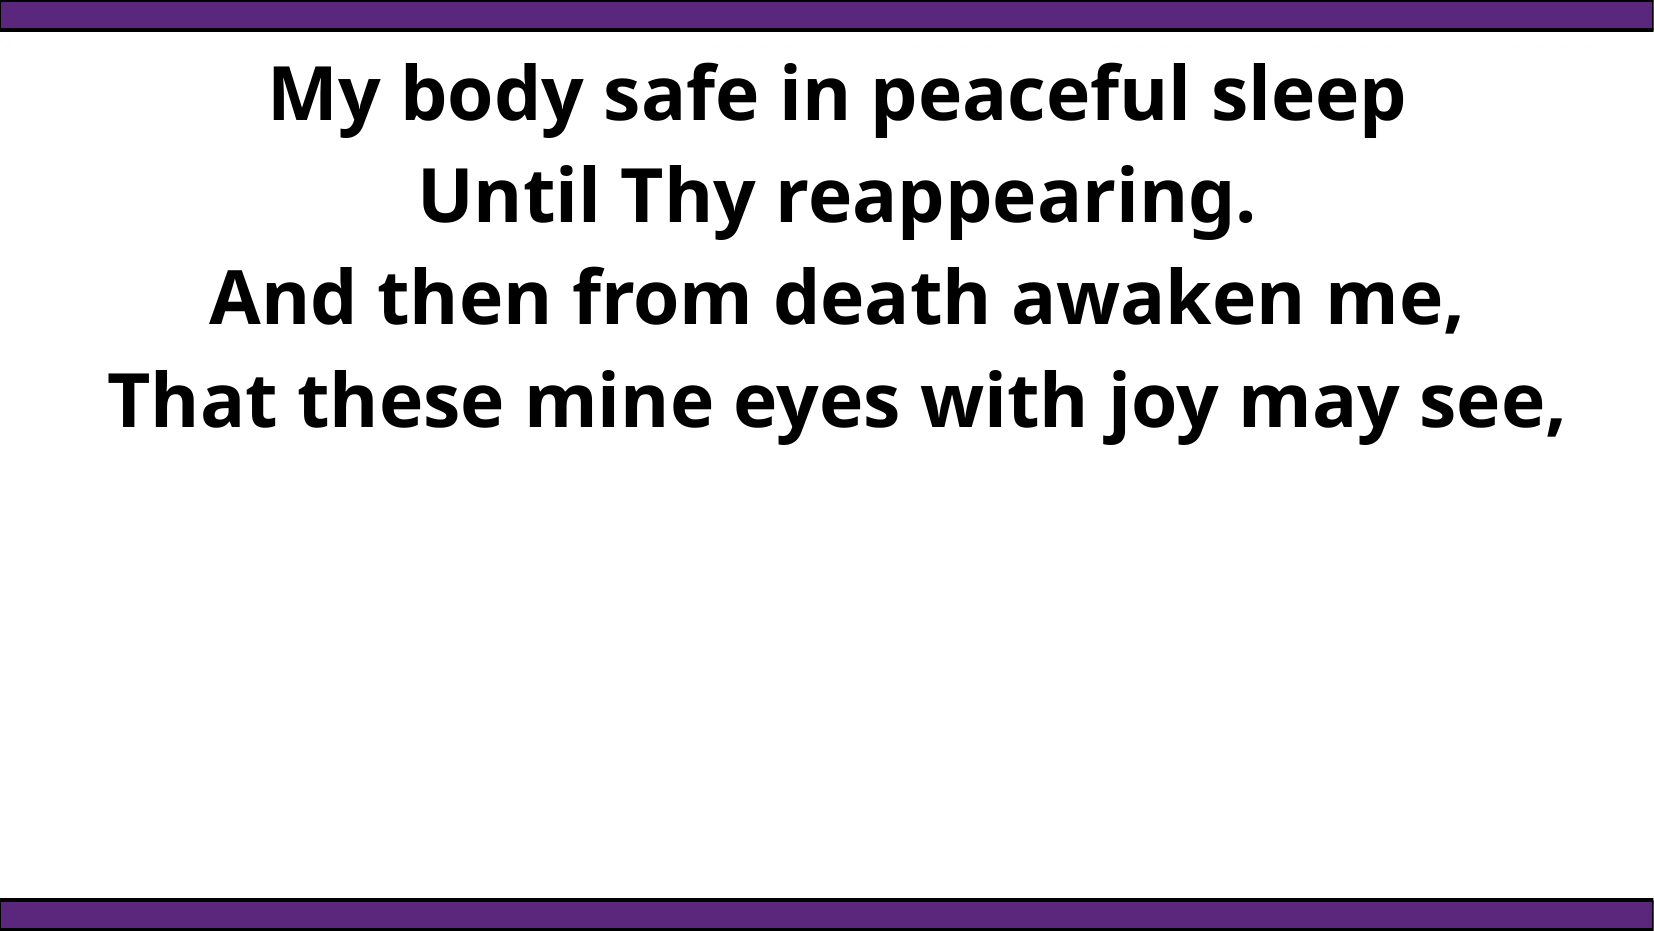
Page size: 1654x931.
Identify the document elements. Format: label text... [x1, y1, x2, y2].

text_box [0, 0, 1654, 31]
text_box [0, 900, 1654, 931]
text_box My body safe in peaceful sleep Until Thy reappearing. And then from death awaken me, That these mine eyes with joy may see, [65, 32, 1611, 447]
picture [0, 31, 1654, 900]
